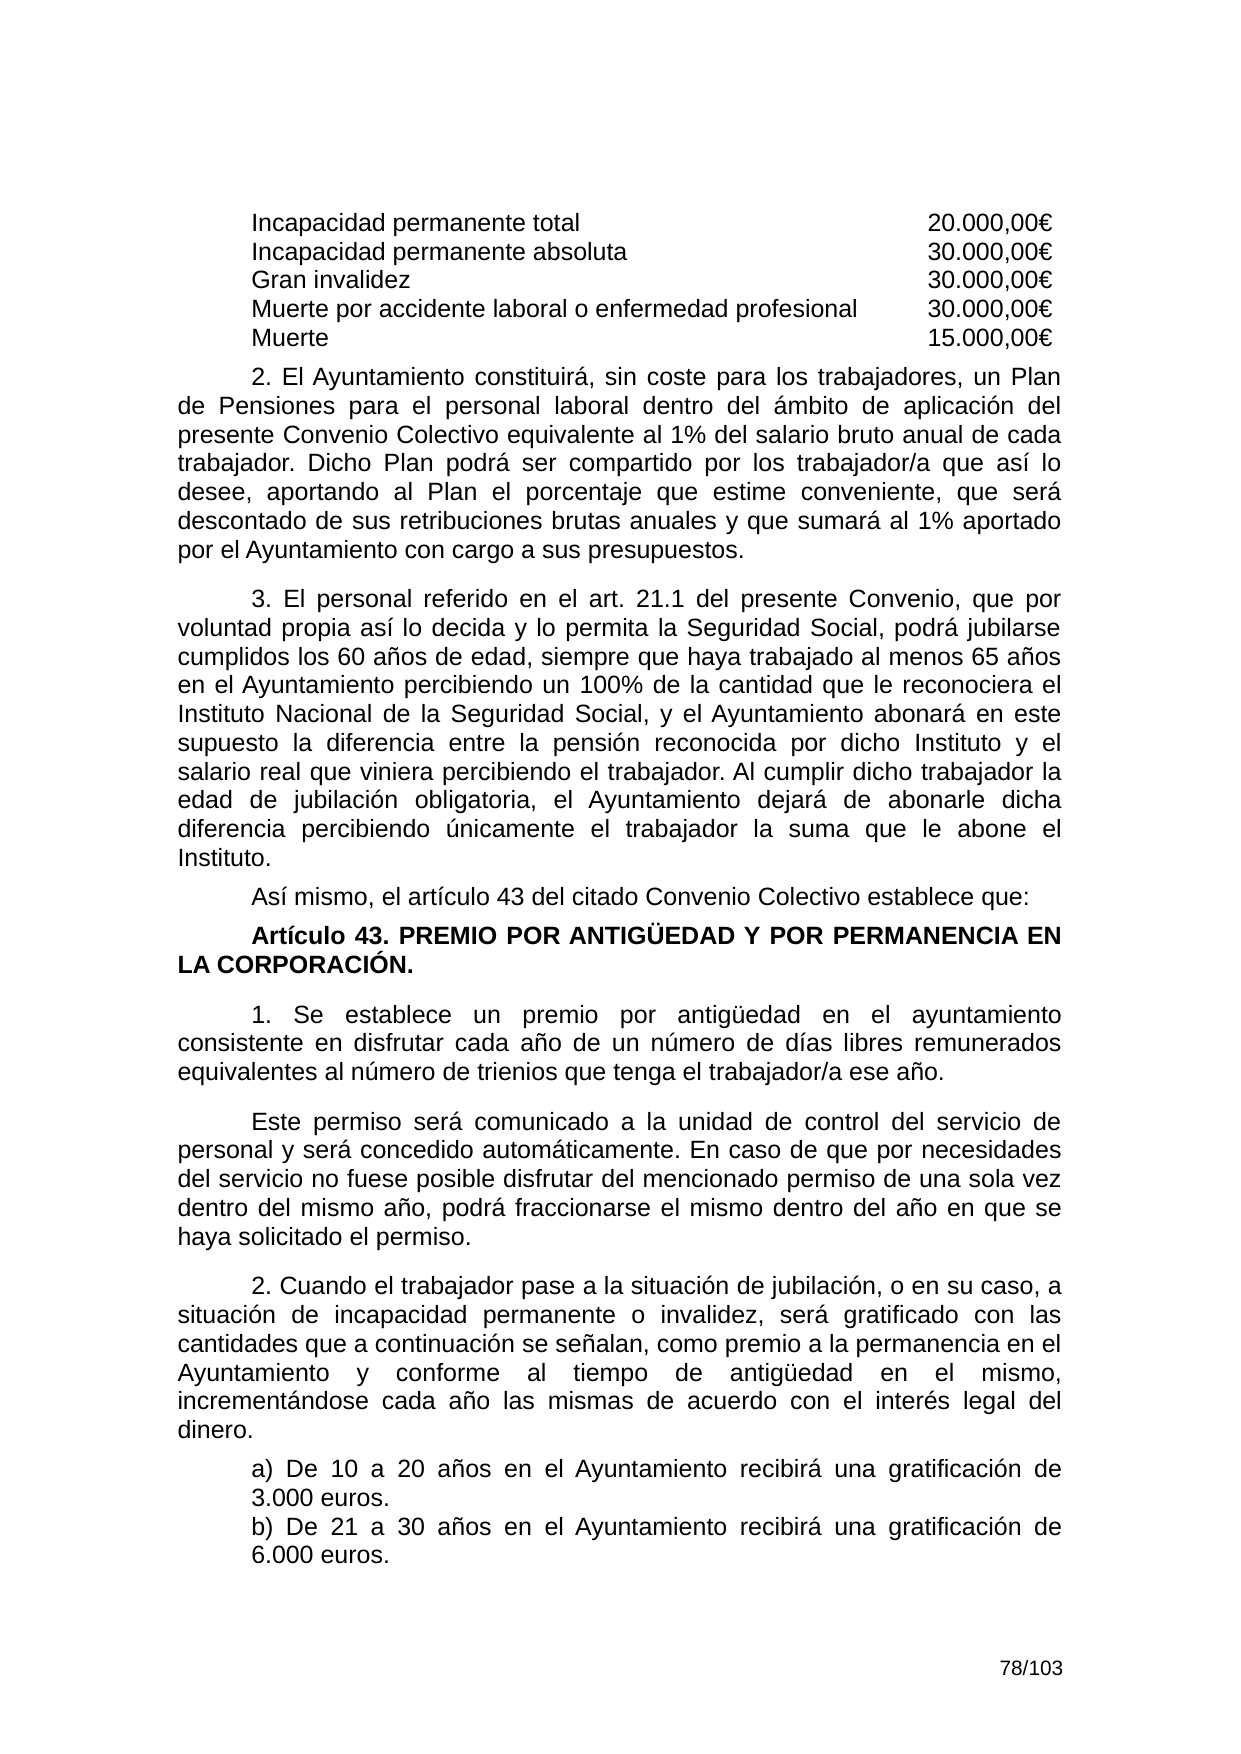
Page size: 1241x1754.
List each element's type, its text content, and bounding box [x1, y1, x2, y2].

text Incapacidad permanente absoluta 30.000,00€ [177, 237, 1063, 265]
text Artículo 43. PREMIO POR ANTIGÜEDAD Y POR PERMANENCIA EN LA CORPORACIÓN. [177, 921, 1063, 979]
text Gran invalidez 30.000,00€ [177, 265, 1063, 294]
text 2. Cuando el trabajador pase a la situación de jubilación, o en su caso, a situación de incapacidad permanente o invalidez, será gratificado con las cantidades que a continuación se señalan, como premio a la permanencia en el Ayuntamiento y conforme al tiempo de antigüedad en el mismo, incrementándose cada año las mismas de acuerdo con el interés legal del dinero. [177, 1271, 1063, 1444]
text Incapacidad permanente total 20.000,00€ [177, 208, 1063, 237]
text a) De 10 a 20 años en el Ayuntamiento recibirá una gratificación de 3.000 euros. [251, 1454, 1063, 1512]
text b) De 21 a 30 años en el Ayuntamiento recibirá una gratificación de 6.000 euros. [251, 1512, 1063, 1569]
text 2. El Ayuntamiento constituirá, sin coste para los trabajadores, un Plan de Pensiones para el personal laboral dentro del ámbito de aplicación del presente Convenio Colectivo equivalente al 1% del salario bruto anual de cada trabajador. Dicho Plan podrá ser compartido por los trabajador/a que así lo desee, aportando al Plan el porcentaje que estime conveniente, que será descontado de sus retribuciones brutas anuales y que sumará al 1% aportado por el Ayuntamiento con cargo a sus presupuestos. [177, 362, 1063, 563]
text 3. El personal referido en el art. 21.1 del presente Convenio, que por voluntad propia así lo decida y lo permita la Seguridad Social, podrá jubilarse cumplidos los 60 años de edad, siempre que haya trabajado al menos 65 años en el Ayuntamiento percibiendo un 100% de la cantidad que le reconociera el Instituto Nacional de la Seguridad Social, y el Ayuntamiento abonará en este supuesto la diferencia entre la pensión reconocida por dicho Instituto y el salario real que viniera percibiendo el trabajador. Al cumplir dicho trabajador la edad de jubilación obligatoria, el Ayuntamiento dejará de abonarle dicha diferencia percibiendo únicamente el trabajador la suma que le abone el Instituto. [177, 584, 1063, 872]
text Muerte 15.000,00€ [177, 323, 1063, 352]
text Así mismo, el artículo 43 del citado Convenio Colectivo establece que: [177, 882, 1063, 911]
text Muerte por accidente laboral o enfermedad profesional 30.000,00€ [177, 294, 1063, 323]
text Este permiso será comunicado a la unidad de control del servicio de personal y será concedido automáticamente. En caso de que por necesidades del servicio no fuese posible disfrutar del mencionado permiso de una sola vez dentro del mismo año, podrá fraccionarse el mismo dentro del año en que se haya solicitado el permiso. [177, 1107, 1063, 1250]
text 1. Se establece un premio por antigüedad en el ayuntamiento consistente en disfrutar cada año de un número de días libres remunerados equivalentes al número de trienios que tenga el trabajador/a ese año. [177, 999, 1063, 1086]
